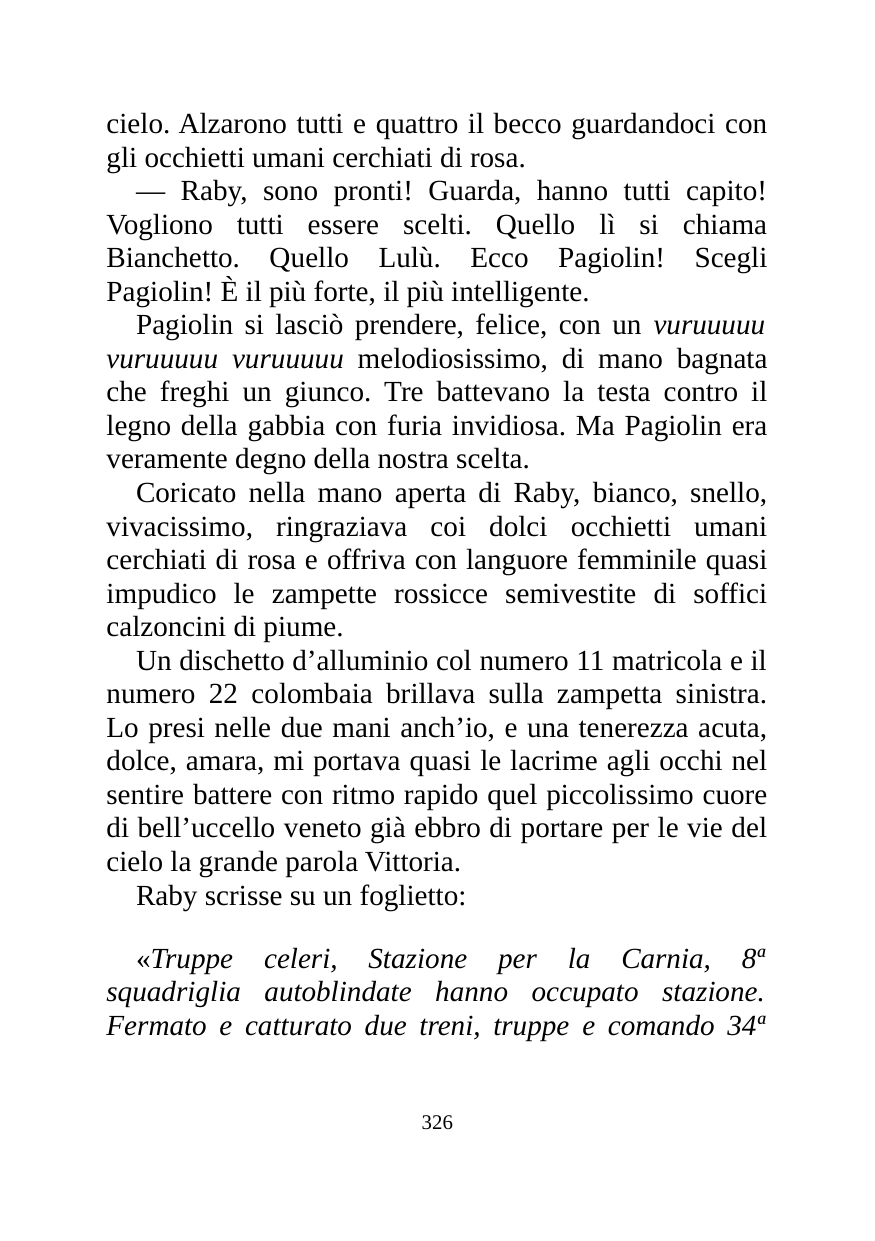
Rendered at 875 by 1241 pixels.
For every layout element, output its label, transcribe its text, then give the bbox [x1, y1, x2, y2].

text Raby scrisse su un foglietto: [106, 878, 768, 911]
text Un dischetto d’alluminio col numero 11 matricola e il numero 22 colombaia brillava sulla zampetta sinistra. Lo presi nelle due mani anch’io, e una tenerezza acuta, dolce, amara, mi portava quasi le lacrime agli occhi nel sentire battere con ritmo rapido quel piccolissimo cuore di bell’uccello veneto già ebbro di portare per le vie del cielo la grande parola Vittoria. [106, 643, 768, 878]
text — Raby, sono pronti! Guarda, hanno tutti capito! Vogliono tutti essere scelti. Quello lì si chiama Bianchetto. Quello Lulù. Ecco Pagiolin! Scegli Pagiolin! È il più forte, il più intelligente. [106, 173, 768, 307]
text «Truppe celeri, Stazione per la Carnia, 8ª squadriglia autoblindate hanno occupato stazione. Fermato e catturato due treni, truppe e comando 34ª [106, 941, 768, 1041]
text cielo. Alzarono tutti e quattro il becco guardandoci con gli occhietti umani cerchiati di rosa. [106, 106, 768, 173]
text Pagiolin si lasciò prendere, felice, con un vuruuuuu vuruuuuu vuruuuuu melodiosissimo, di mano bagnata che freghi un giunco. Tre battevano la testa contro il legno della gabbia con furia invidiosa. Ma Pagiolin era veramente degno della nostra scelta. [106, 307, 768, 475]
text Coricato nella mano aperta di Raby, bianco, snello, vivacissimo, ringraziava coi dolci occhietti umani cerchiati di rosa e offriva con languore femminile quasi impudico le zampette rossicce semivestite di soffici calzoncini di piume. [106, 475, 768, 643]
